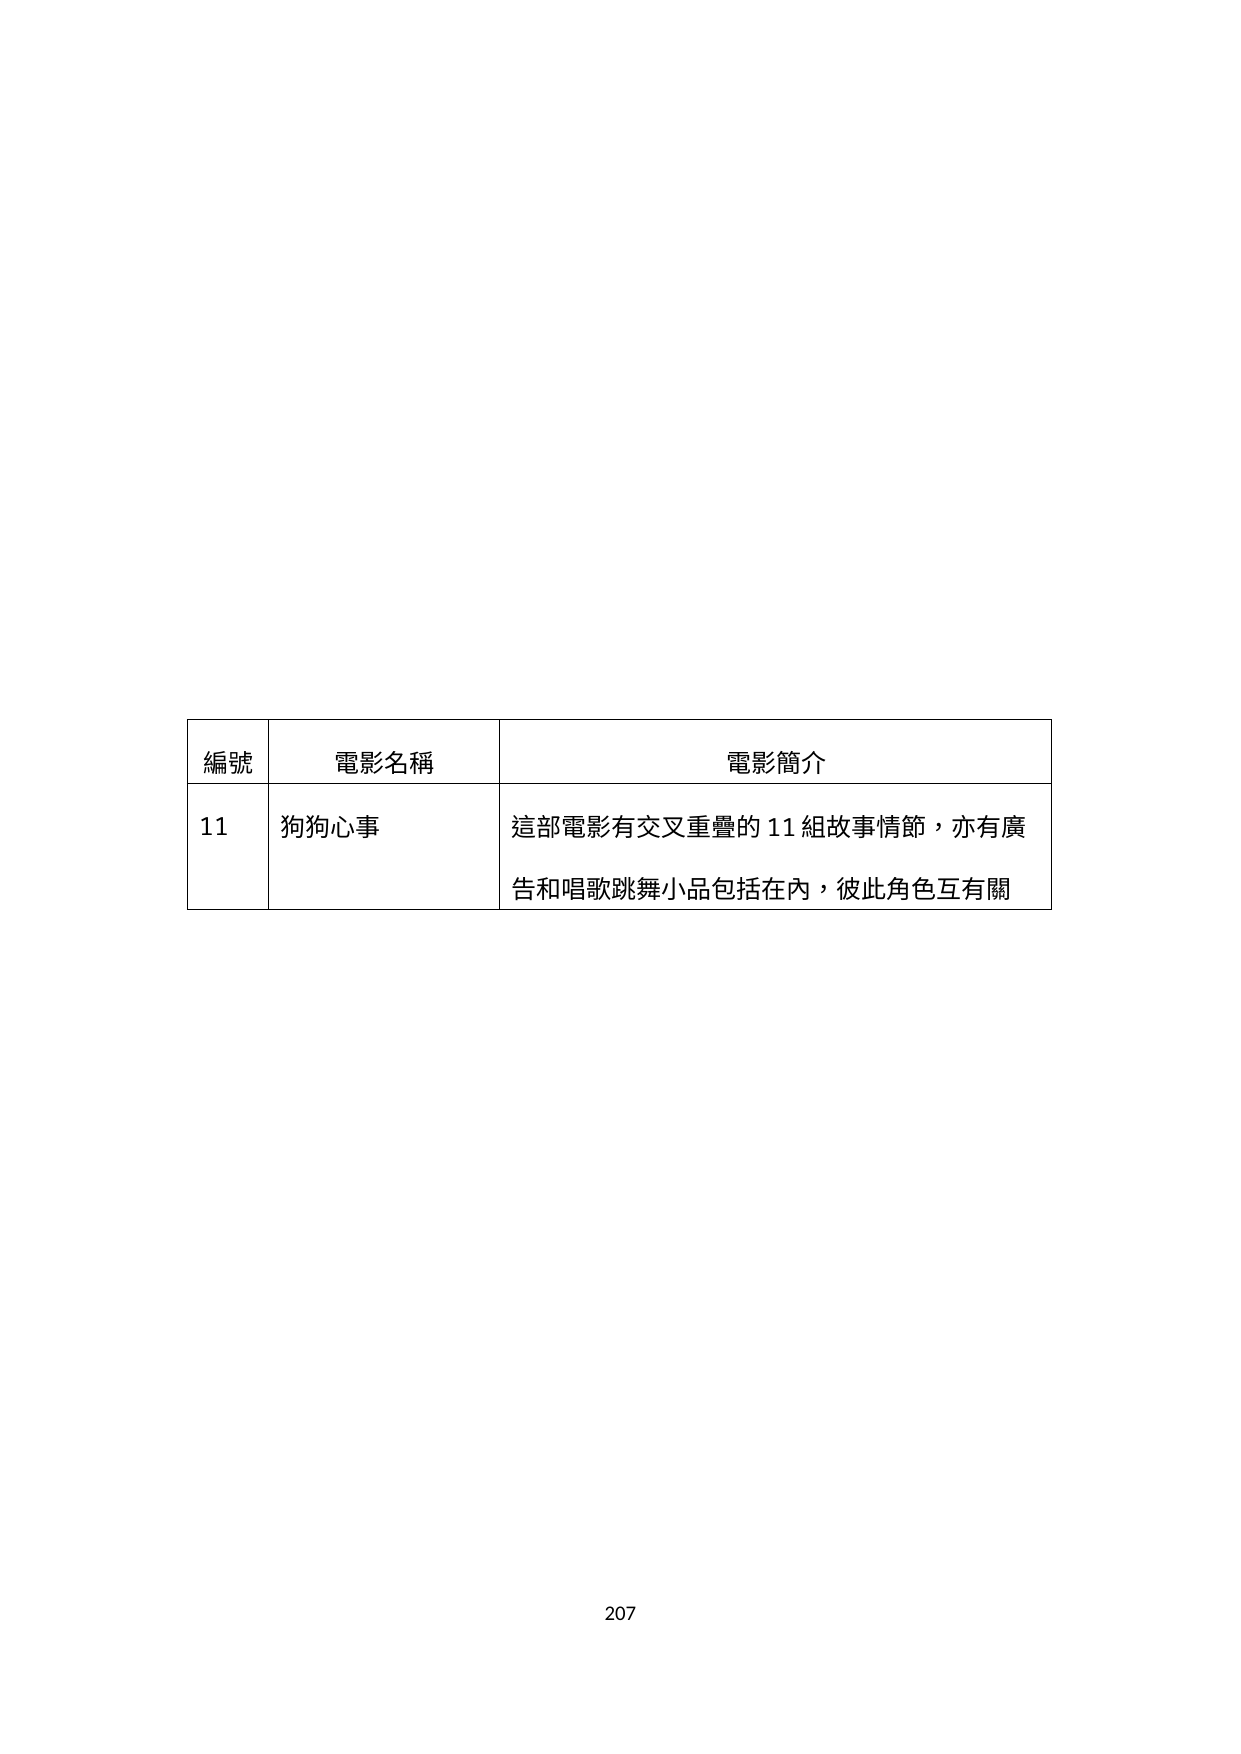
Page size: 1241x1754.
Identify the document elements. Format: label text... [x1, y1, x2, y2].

table_cell 狗狗心事 [269, 784, 499, 909]
table_header 編號 [188, 720, 268, 783]
table_header 電影名稱 [269, 720, 499, 783]
table_cell 11 [188, 784, 268, 909]
table_cell 這部電影有交叉重疊的11組故事情節，亦有廣告和唱歌跳舞小品包括在內，彼此角色互有關 [500, 784, 1051, 909]
table_header 電影簡介 [500, 720, 1051, 783]
